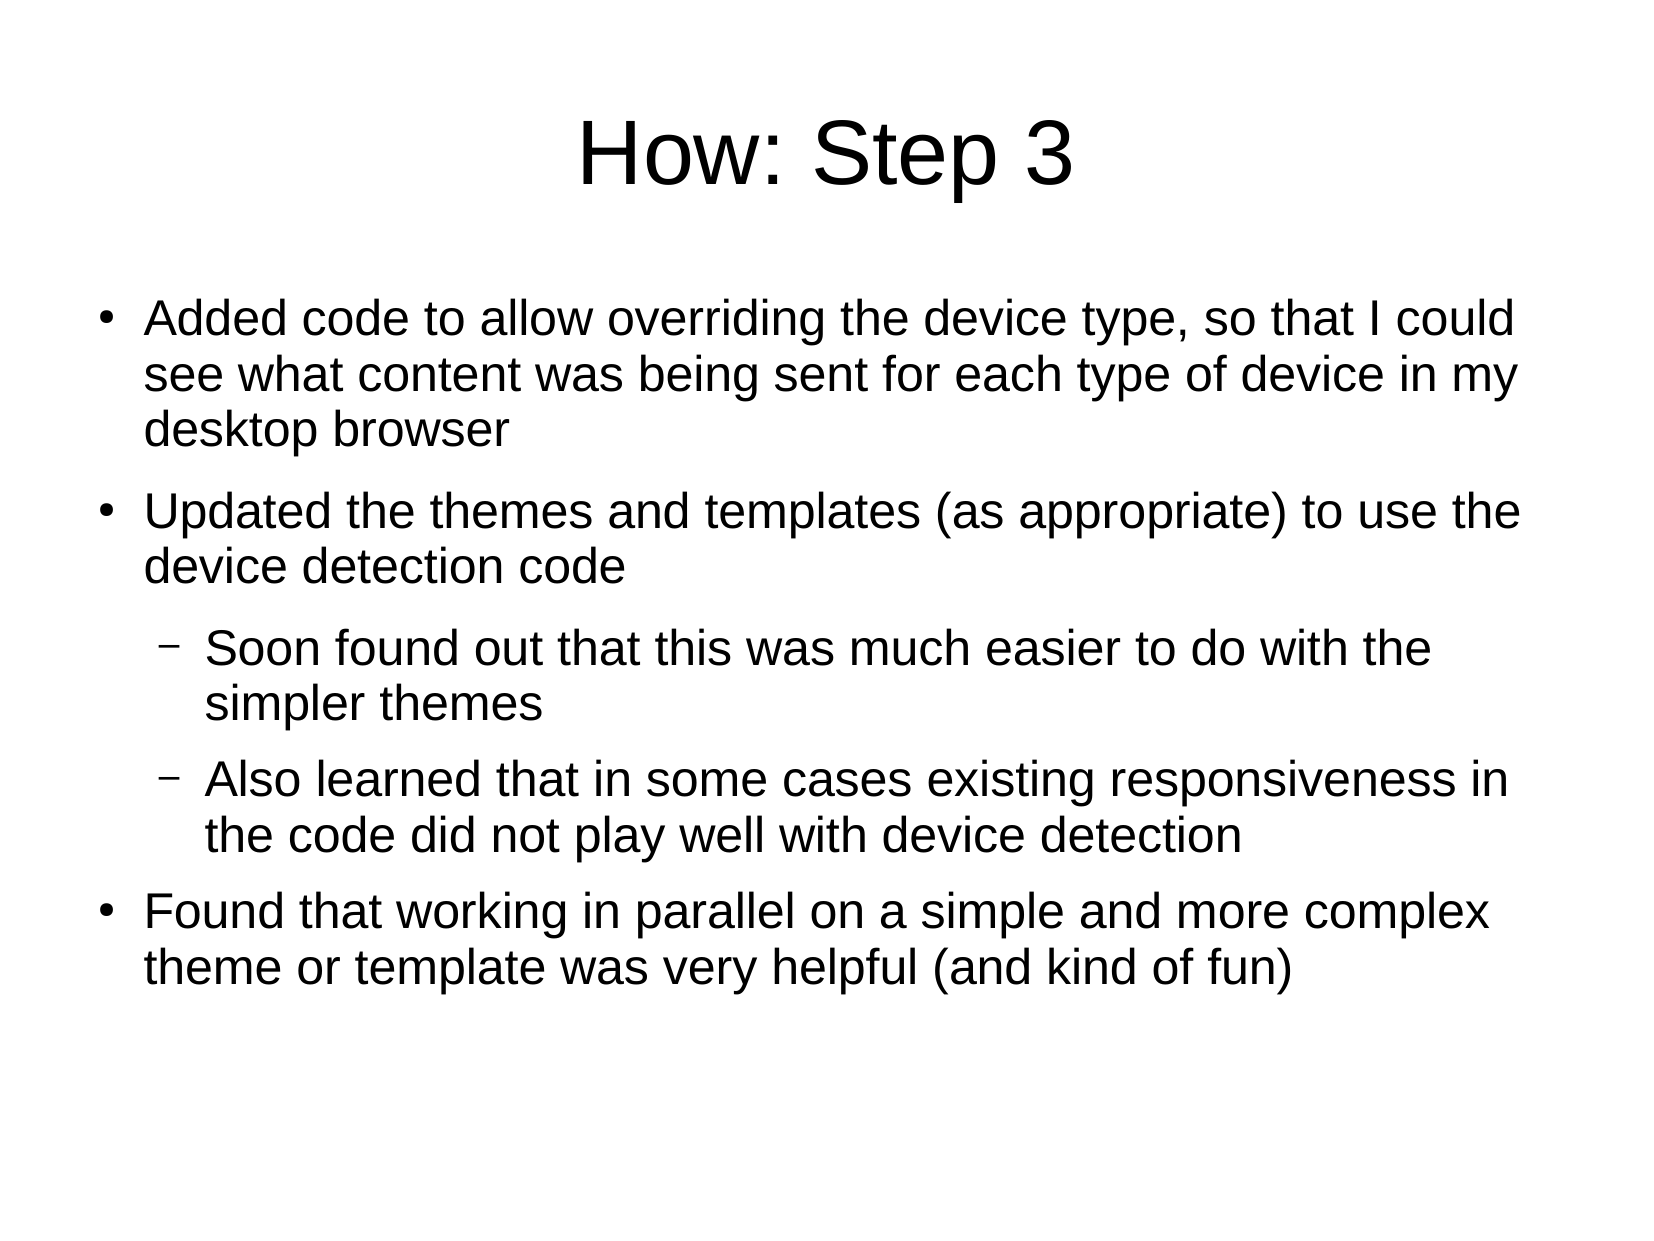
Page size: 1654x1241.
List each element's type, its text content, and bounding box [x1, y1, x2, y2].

list Added code to allow overriding the device type, so that I could see what content was being sent for each type of device in my desktop browser Updated the themes and templates (as appropriate) to use the device detection code Soon found out that this was much easier to do with the simpler themes Also learned that in some cases existing responsiveness in the code did not play well with device detection Found that working in parallel on a simple and more complex theme or template was very helpful (and kind of fun) [82, 290, 1571, 1010]
title How: Step 3 [82, 49, 1571, 257]
